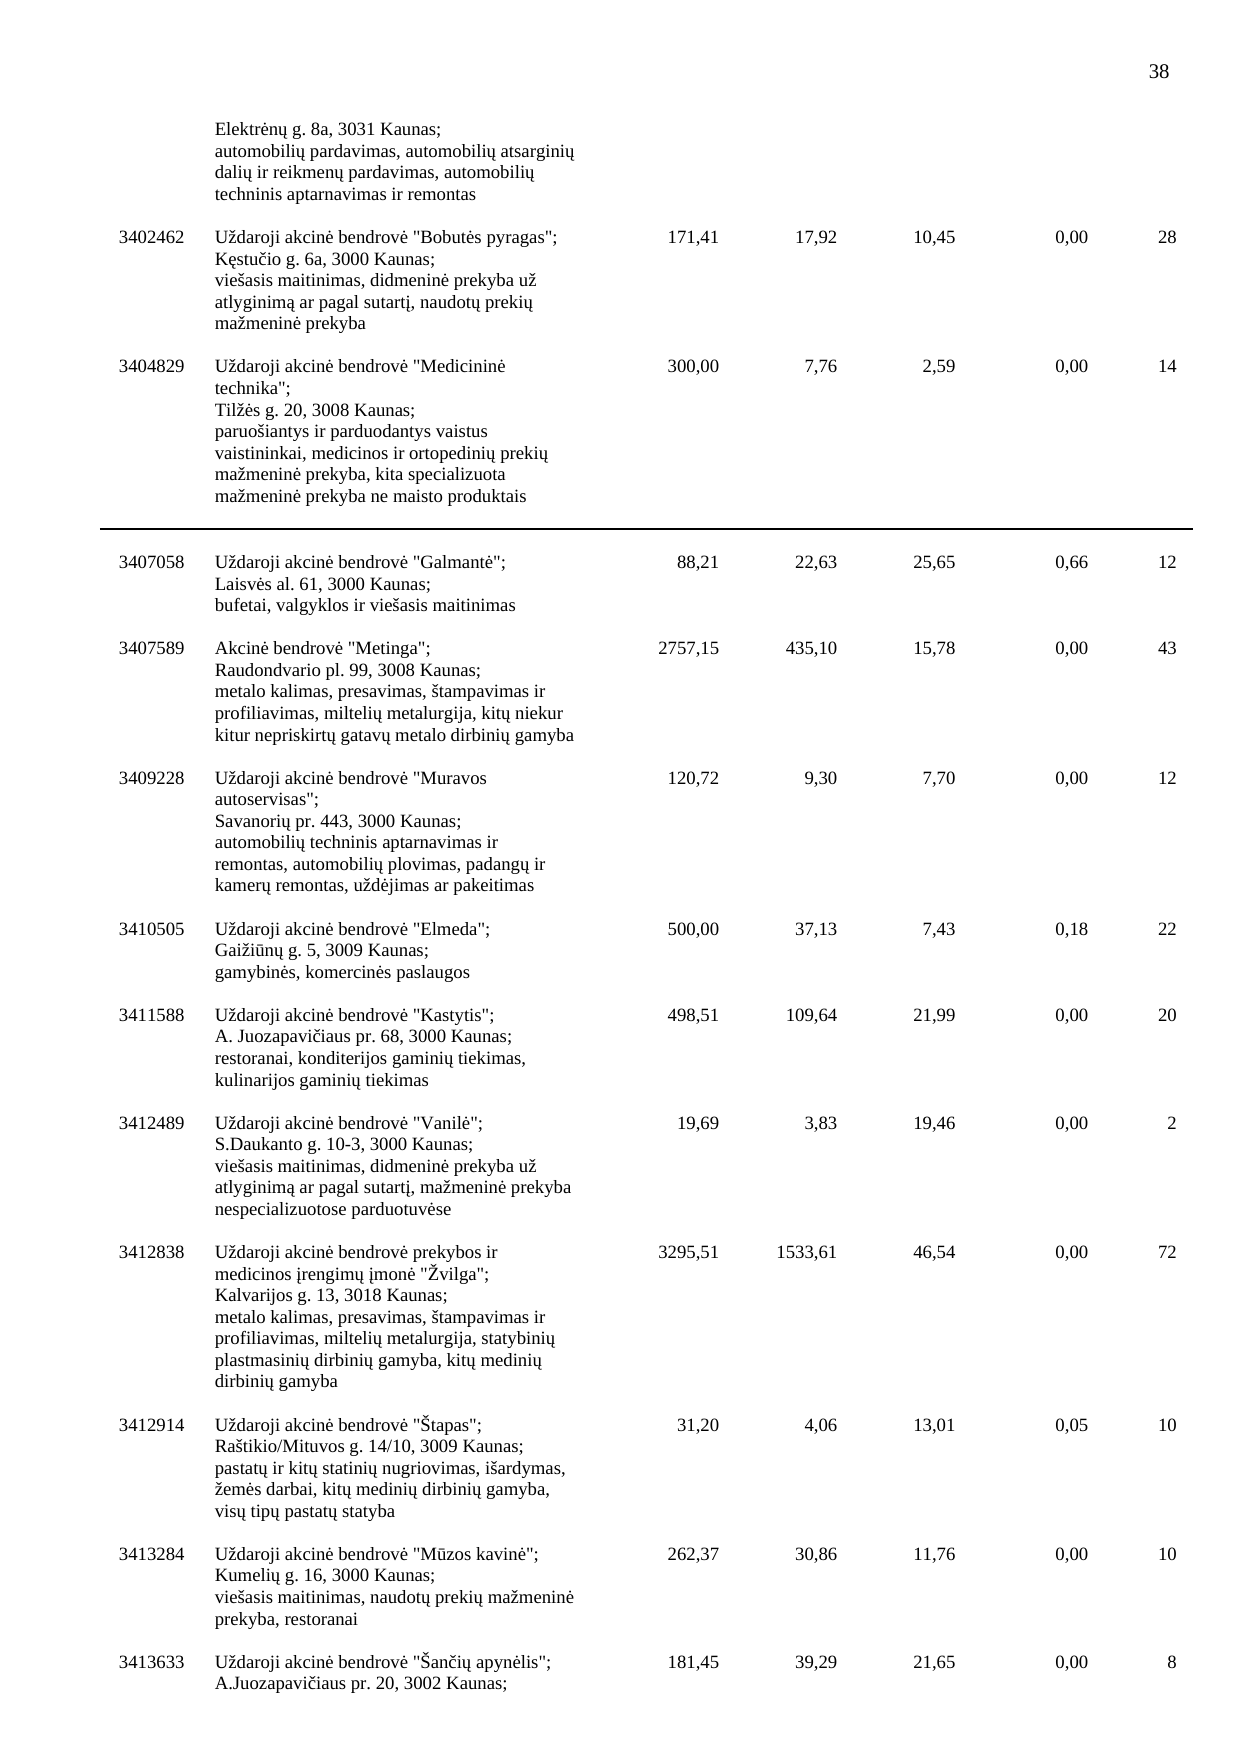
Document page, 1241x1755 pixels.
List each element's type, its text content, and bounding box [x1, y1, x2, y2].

table_cell [853, 118, 971, 226]
table_cell Uždaroji akcinė bendrovė "Muravos autoservisas"; Savanorių pr. 443, 3000 Kaunas; automobilių techninis aptarnavimas ir remontas, automobilių plovimas, padangų ir kamerų remontas, uždėjimas ar pakeitimas [203, 767, 587, 917]
table_cell 30,86 [735, 1543, 853, 1651]
table_cell 25,65 [853, 551, 971, 637]
table_cell 12 [1104, 767, 1192, 917]
table_cell 7,76 [735, 355, 853, 528]
table_cell [971, 118, 1104, 226]
table_cell 0,00 [971, 355, 1104, 528]
table_cell 109,64 [735, 1004, 853, 1112]
table_cell 19,69 [587, 1112, 735, 1241]
table_cell 0,00 [971, 1543, 1104, 1651]
table_cell [100, 530, 203, 551]
table_cell 0,00 [971, 1004, 1104, 1112]
table_cell Akcinė bendrovė "Metinga"; Raudondvario pl. 99, 3008 Kaunas; metalo kalimas, presavimas, štampavimas ir profiliavimas, miltelių metalurgija, kitų niekur kitur nepriskirtų gatavų metalo dirbinių gamyba [203, 637, 587, 767]
table_cell 17,92 [735, 226, 853, 355]
table_cell 13,01 [853, 1414, 971, 1543]
table_cell 19,46 [853, 1112, 971, 1241]
table_cell 0,00 [971, 637, 1104, 767]
table_cell 15,78 [853, 637, 971, 767]
table_cell 22,63 [735, 551, 853, 637]
table_cell Uždaroji akcinė bendrovė "Štapas"; Raštikio/Mituvos g. 14/10, 3009 Kaunas; pastatų ir kitų statinių nugriovimas, išardymas, žemės darbai, kitų medinių dirbinių gamyba, visų tipų pastatų statyba [203, 1414, 587, 1543]
table_cell [735, 118, 853, 226]
table_cell 500,00 [587, 918, 735, 1004]
table_cell 3412838 [100, 1241, 203, 1413]
table_cell 46,54 [853, 1241, 971, 1413]
table_cell 7,70 [853, 767, 971, 917]
table_cell 0,00 [971, 226, 1104, 355]
table_cell 0,00 [971, 1112, 1104, 1241]
table_cell 300,00 [587, 355, 735, 528]
table_cell Uždaroji akcinė bendrovė "Bobutės pyragas"; Kęstučio g. 6a, 3000 Kaunas; viešasis maitinimas, didmeninė prekyba už atlyginimą ar pagal sutartį, naudotų prekių mažmeninė prekyba [203, 226, 587, 355]
table_cell [971, 530, 1104, 551]
table_cell 3411588 [100, 1004, 203, 1112]
table_cell 22 [1104, 918, 1192, 1004]
table_cell 12 [1104, 551, 1192, 637]
table_cell 2757,15 [587, 637, 735, 767]
table_cell 181,45 [587, 1651, 735, 1694]
table_cell Uždaroji akcinė bendrovė prekybos ir medicinos įrengimų įmonė "Žvilga"; Kalvarijos g. 13, 3018 Kaunas; metalo kalimas, presavimas, štampavimas ir profiliavimas, miltelių metalurgija, statybinių plastmasinių dirbinių gamyba, kitų medinių dirbinių gamyba [203, 1241, 587, 1413]
table_cell 3413633 [100, 1651, 203, 1694]
table_cell 37,13 [735, 918, 853, 1004]
table_cell 3,83 [735, 1112, 853, 1241]
table_cell 43 [1104, 637, 1192, 767]
table_cell 3412489 [100, 1112, 203, 1241]
table_cell 1533,61 [735, 1241, 853, 1413]
table_cell 8 [1104, 1651, 1192, 1694]
table_cell 3407589 [100, 637, 203, 767]
table_cell 262,37 [587, 1543, 735, 1651]
table_cell Elektrėnų g. 8a, 3031 Kaunas; automobilių pardavimas, automobilių atsarginių dalių ir reikmenų pardavimas, automobilių techninis aptarnavimas ir remontas [203, 118, 587, 226]
table_cell 21,99 [853, 1004, 971, 1112]
table_cell 120,72 [587, 767, 735, 917]
table_cell Uždaroji akcinė bendrovė "Galmantė"; Laisvės al. 61, 3000 Kaunas; bufetai, valgyklos ir viešasis maitinimas [203, 551, 587, 637]
table_cell [100, 118, 203, 226]
table_cell 435,10 [735, 637, 853, 767]
table_cell 171,41 [587, 226, 735, 355]
table_cell 0,00 [971, 1651, 1104, 1694]
table_cell [853, 530, 971, 551]
table_cell 0,66 [971, 551, 1104, 637]
table_cell 0,05 [971, 1414, 1104, 1543]
table_cell [203, 530, 587, 551]
table_cell 31,20 [587, 1414, 735, 1543]
table_cell 3404829 [100, 355, 203, 528]
table_cell 4,06 [735, 1414, 853, 1543]
table_cell [735, 530, 853, 551]
table_cell [587, 530, 735, 551]
table_cell 3295,51 [587, 1241, 735, 1413]
table_cell 21,65 [853, 1651, 971, 1694]
table_cell 10 [1104, 1543, 1192, 1651]
table_cell 3410505 [100, 918, 203, 1004]
table_cell 9,30 [735, 767, 853, 917]
table_cell Uždaroji akcinė bendrovė "Kastytis"; A. Juozapavičiaus pr. 68, 3000 Kaunas; restoranai, konditerijos gaminių tiekimas, kulinarijos gaminių tiekimas [203, 1004, 587, 1112]
table_cell Uždaroji akcinė bendrovė "Vanilė"; S.Daukanto g. 10-3, 3000 Kaunas; viešasis maitinimas, didmeninė prekyba už atlyginimą ar pagal sutartį, mažmeninė prekyba nespecializuotose parduotuvėse [203, 1112, 587, 1241]
table_cell [587, 118, 735, 226]
table_cell [1104, 530, 1192, 551]
table_cell 498,51 [587, 1004, 735, 1112]
table_cell 3412914 [100, 1414, 203, 1543]
table_cell Uždaroji akcinė bendrovė "Elmeda"; Gaižiūnų g. 5, 3009 Kaunas; gamybinės, komercinės paslaugos [203, 918, 587, 1004]
table_cell 7,43 [853, 918, 971, 1004]
table_cell 39,29 [735, 1651, 853, 1694]
table_cell Uždaroji akcinė bendrovė "Mūzos kavinė"; Kumelių g. 16, 3000 Kaunas; viešasis maitinimas, naudotų prekių mažmeninė prekyba, restoranai [203, 1543, 587, 1651]
table_cell 28 [1104, 226, 1192, 355]
table_cell Uždaroji akcinė bendrovė "Šančių apynėlis"; A.Juozapavičiaus pr. 20, 3002 Kaunas; [203, 1651, 587, 1694]
table_cell 3409228 [100, 767, 203, 917]
table_cell 10,45 [853, 226, 971, 355]
table_cell 2 [1104, 1112, 1192, 1241]
table_cell 14 [1104, 355, 1192, 528]
table_cell 3413284 [100, 1543, 203, 1651]
table_cell 0,00 [971, 1241, 1104, 1413]
table_cell 3407058 [100, 551, 203, 637]
table_cell Uždaroji akcinė bendrovė "Medicininė technika"; Tilžės g. 20, 3008 Kaunas; paruošiantys ir parduodantys vaistus vaistininkai, medicinos ir ortopedinių prekių mažmeninė prekyba, kita specializuota mažmeninė prekyba ne maisto produktais [203, 355, 587, 528]
table_cell [1104, 118, 1192, 226]
table_cell 88,21 [587, 551, 735, 637]
table_cell 3402462 [100, 226, 203, 355]
table_cell 72 [1104, 1241, 1192, 1413]
table_cell 20 [1104, 1004, 1192, 1112]
table_cell 11,76 [853, 1543, 971, 1651]
table_cell 10 [1104, 1414, 1192, 1543]
table_cell 2,59 [853, 355, 971, 528]
table_cell 0,18 [971, 918, 1104, 1004]
table_cell 0,00 [971, 767, 1104, 917]
